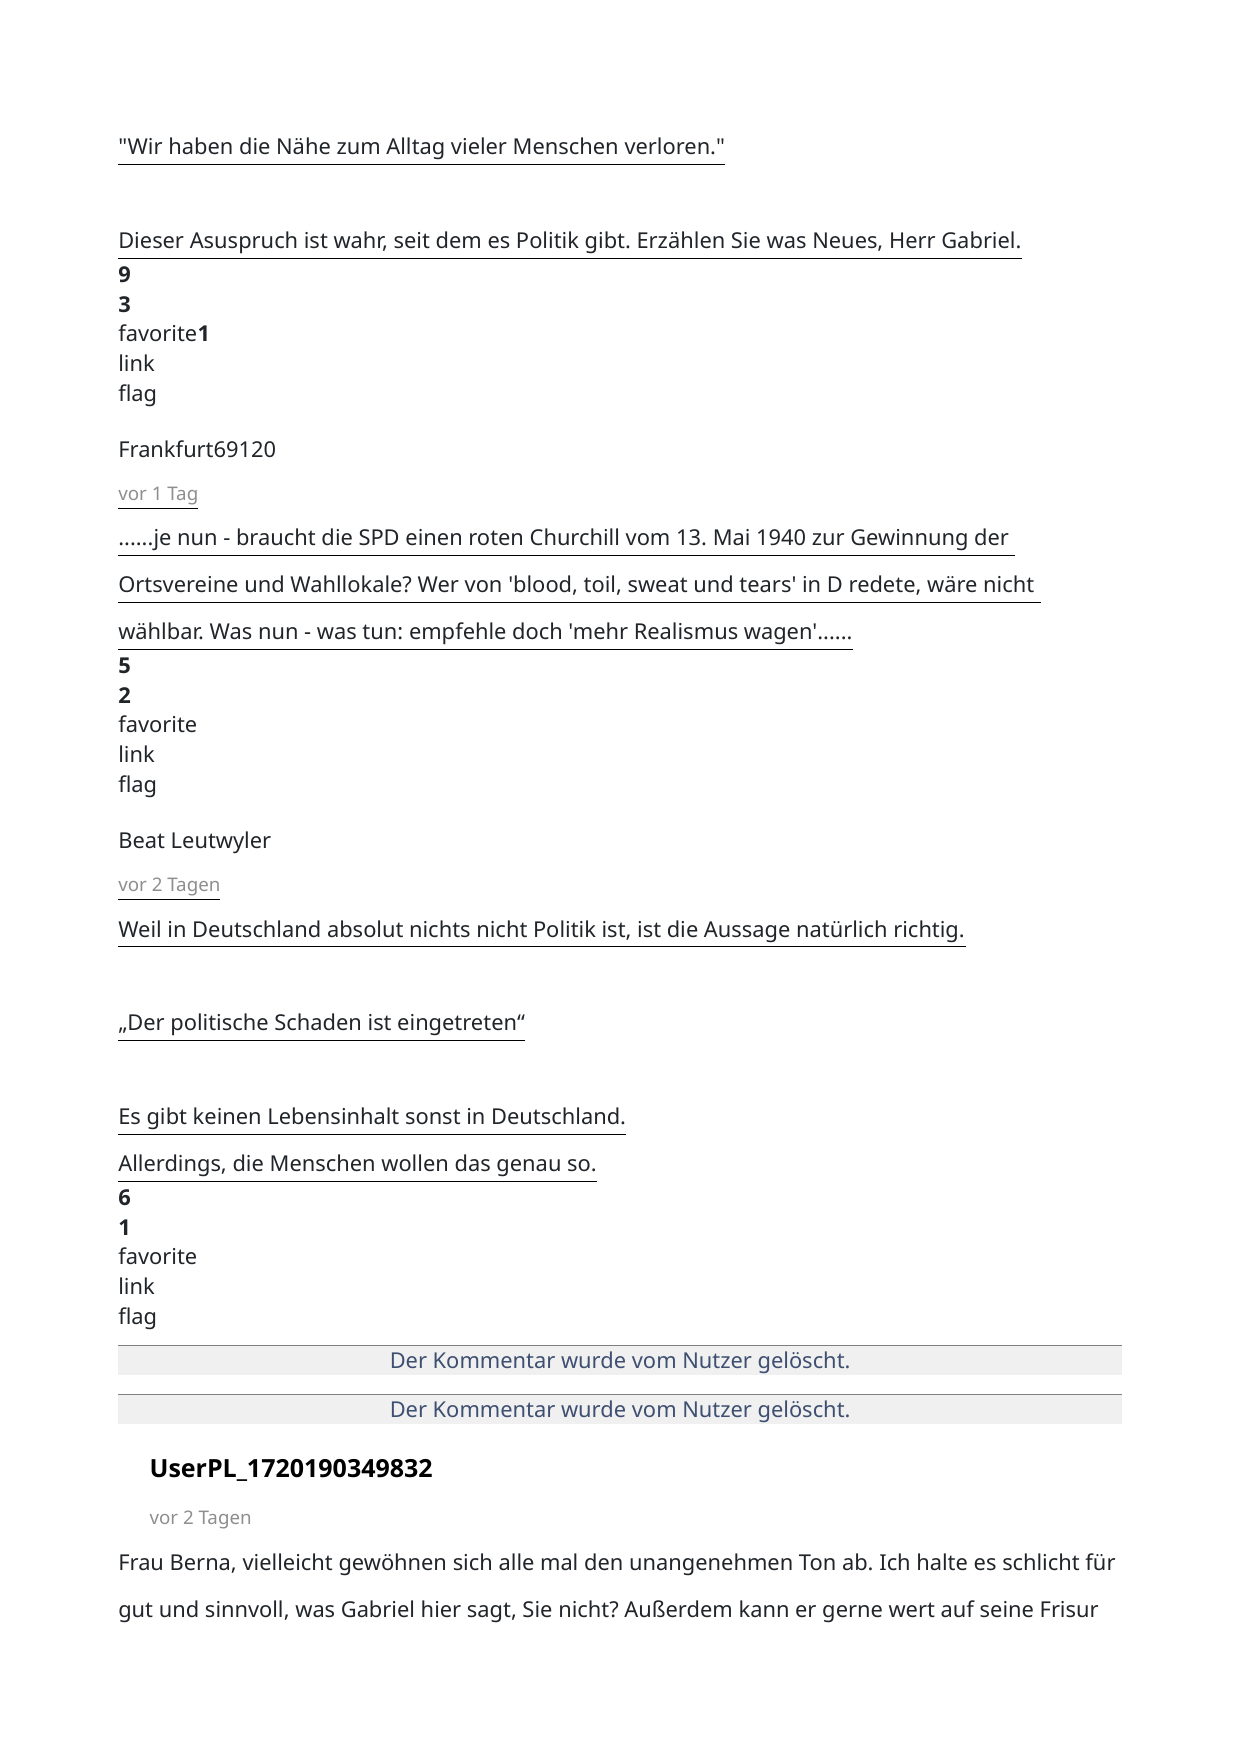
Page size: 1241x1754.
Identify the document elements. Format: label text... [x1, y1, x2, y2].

text Frau Berna, vielleicht gewöhnen sich alle mal den unangenehmen Ton ab. Ich halte es schlicht für gut und sinnvoll, was Gabriel hier sagt, Sie nicht? Außerdem kann er gerne wert auf seine Frisur [118, 1530, 1122, 1624]
text flag [118, 378, 1122, 408]
text link [118, 1271, 1122, 1301]
text vor 1 Tag [118, 479, 1122, 509]
text UserPL_1720190349832 [149, 1444, 1114, 1485]
text Der Kommentar wurde vom Nutzer gelöscht. [118, 1346, 1122, 1375]
text vor 2 Tagen [118, 871, 1122, 900]
text 2 [118, 680, 1122, 709]
text "Wir haben die Nähe zum Alltag vieler Menschen verloren." Dieser Asuspruch ist wahr, seit dem es Politik gibt. Erzählen Sie was Neues, Herr Gabriel. [118, 118, 1122, 259]
text Frankfurt69120 [118, 423, 1114, 464]
text 9 [118, 259, 1122, 288]
text ......je nun - braucht die SPD einen roten Churchill vom 13. Mai 1940 zur Gewinnung der Ortsvereine und Wahllokale? Wer von 'blood, toil, sweat und tears' in D redete, wäre nicht wählbar. Was nun - was tun: empfehle doch 'mehr Realismus wagen'...... [118, 509, 1122, 650]
text favorite1 [118, 318, 1122, 348]
text favorite [118, 709, 1122, 739]
text link [118, 739, 1122, 769]
text Weil in Deutschland absolut nichts nicht Politik ist, ist die Aussage natürlich richtig. „Der politische Schaden ist eingetreten“ Es gibt keinen Lebensinhalt sonst in Deutschland. Allerdings, die Menschen wollen das genau so. [118, 900, 1122, 1182]
text Der Kommentar wurde vom Nutzer gelöscht. [118, 1395, 1122, 1424]
text 1 [118, 1211, 1122, 1241]
text favorite [118, 1241, 1122, 1271]
text flag [118, 1301, 1122, 1331]
text Beat Leutwyler [118, 814, 1114, 855]
text flag [118, 769, 1122, 799]
text 6 [118, 1182, 1122, 1211]
text link [118, 348, 1122, 378]
text vor 2 Tagen [149, 1500, 1122, 1530]
text 5 [118, 650, 1122, 680]
text 3 [118, 288, 1122, 318]
